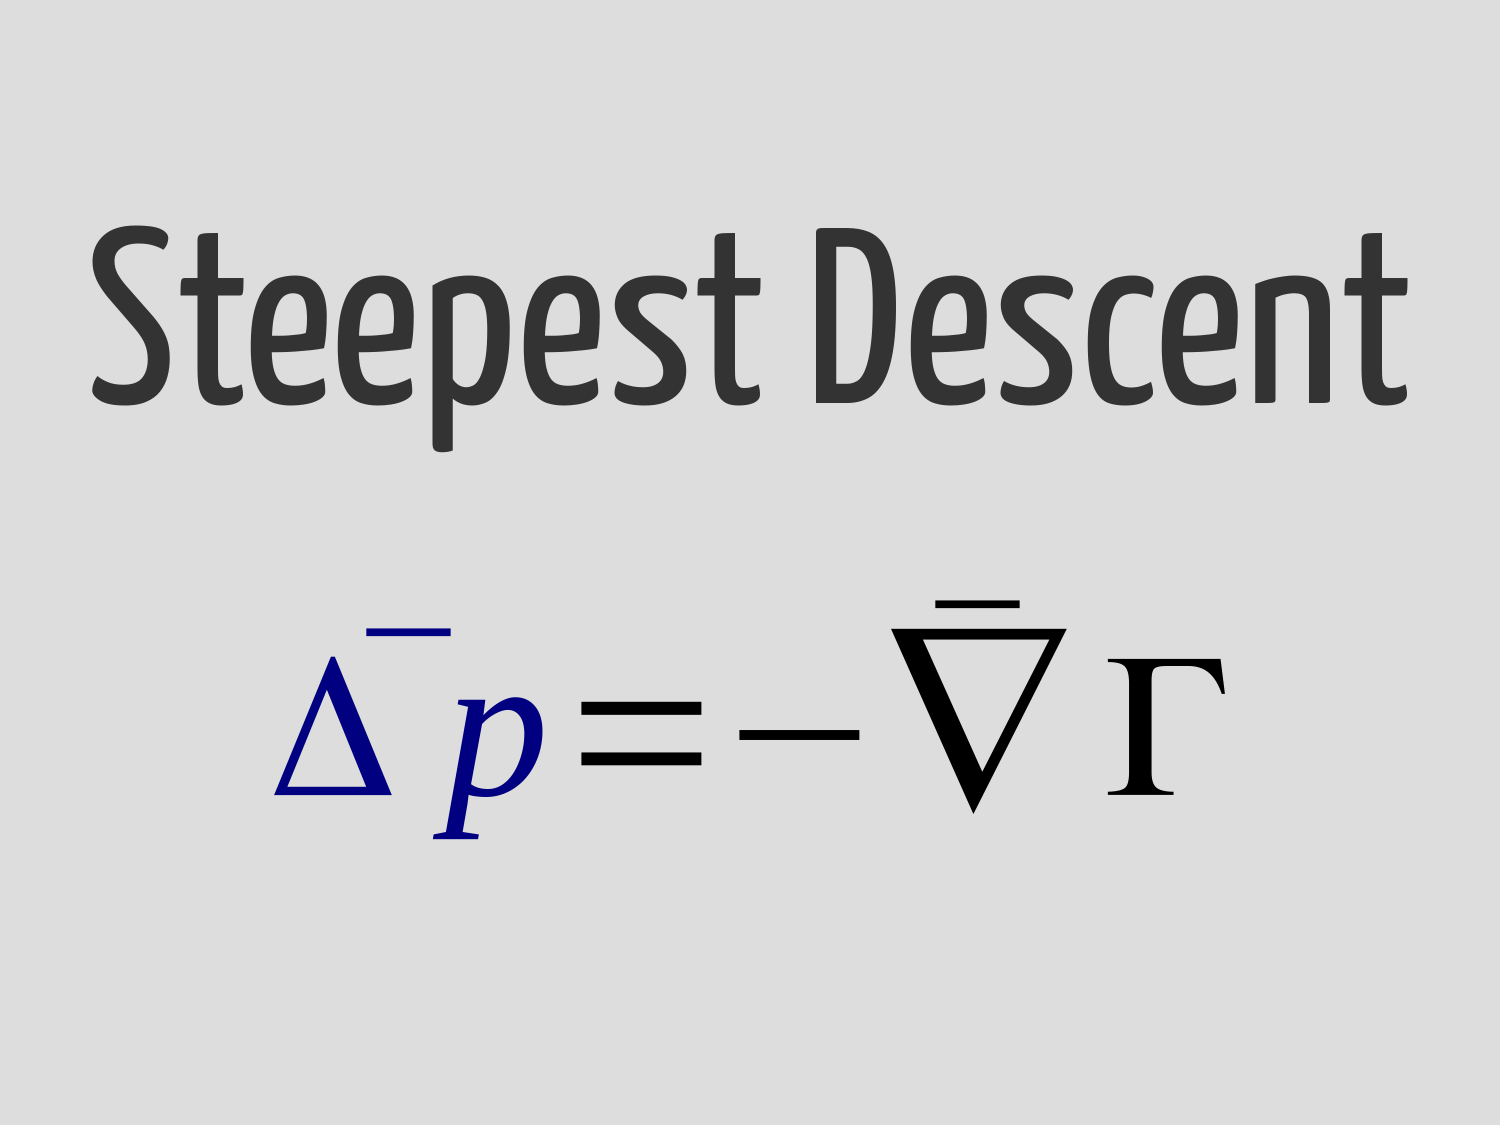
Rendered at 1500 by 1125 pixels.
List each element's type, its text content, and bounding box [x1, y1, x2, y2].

text_box Steepest Descent [72, 156, 1428, 461]
chart [258, 590, 1242, 841]
